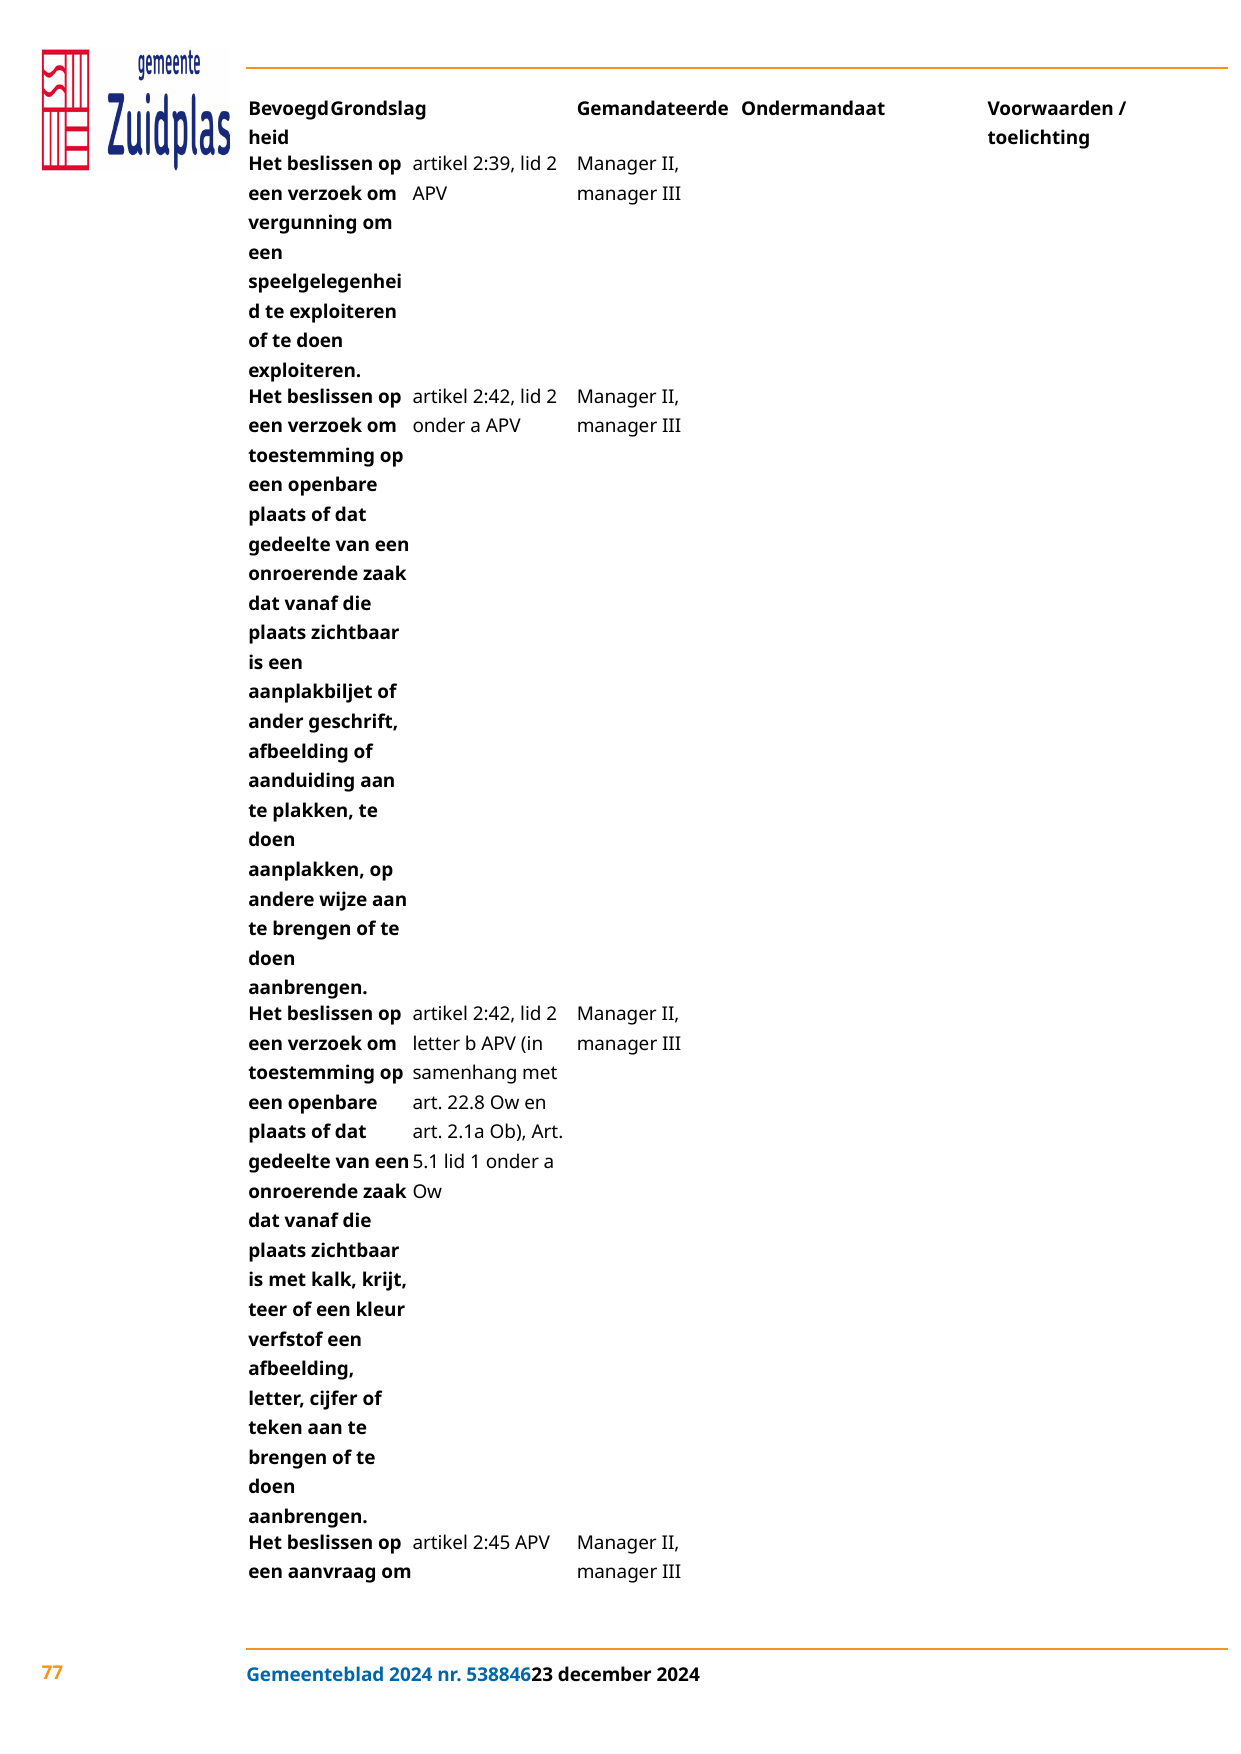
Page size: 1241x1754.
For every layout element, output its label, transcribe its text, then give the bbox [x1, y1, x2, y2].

table_cell [741, 150, 905, 383]
table_cell [741, 1529, 905, 1584]
table_cell [741, 383, 905, 1000]
table_header Voorwaarden / toelichting [987, 95, 1152, 150]
picture [41, 47, 231, 172]
table_cell Het beslissen op een verzoek om vergunning om een speelgelegenheid te exploiteren of te doen exploiteren. [248, 150, 412, 383]
table_cell Manager II, manager III [577, 1000, 741, 1529]
table_cell Het beslissen op een verzoek om toestemming op een openbare plaats of dat gedeelte van een onroerende zaak dat vanaf die plaats zichtbaar is met kalk, krijt, teer of een kleur verfstof een afbeelding, letter, cijfer of teken aan te brengen of te doen aanbrengen. [248, 1000, 412, 1529]
table_cell artikel 2:42, lid 2 letter b APV (in samenhang met art. 22.8 Ow en art. 2.1a Ob), Art. 5.1 lid 1 onder a Ow [412, 1000, 577, 1529]
table_header Gemandateerde [577, 95, 741, 150]
table_cell artikel 2:42, lid 2 onder a APV [412, 383, 577, 1000]
table_cell [741, 1000, 905, 1529]
table_cell Manager II, manager III [577, 150, 741, 383]
table_cell [905, 383, 1152, 1000]
table_cell Manager II, manager III [577, 383, 741, 1000]
table_cell [905, 1529, 1152, 1584]
table_cell Manager II, manager III [577, 1529, 741, 1584]
table_header Ondermandaat [741, 95, 987, 150]
table_cell Het beslissen op een aanvraag om [248, 1529, 412, 1584]
table_cell artikel 2:39, lid 2 APV [412, 150, 577, 383]
table_header Grondslag [330, 95, 577, 150]
table_cell Het beslissen op een verzoek om toestemming op een openbare plaats of dat gedeelte van een onroerende zaak dat vanaf die plaats zichtbaar is een aanplakbiljet of ander geschrift, afbeelding of aanduiding aan te plakken, te doen aanplakken, op andere wijze aan te brengen of te doen aanbrengen. [248, 383, 412, 1000]
table_cell [905, 1000, 1152, 1529]
table_cell [905, 150, 1152, 383]
table_header Bevoegdheid [248, 95, 330, 150]
table_cell artikel 2:45 APV [412, 1529, 577, 1584]
